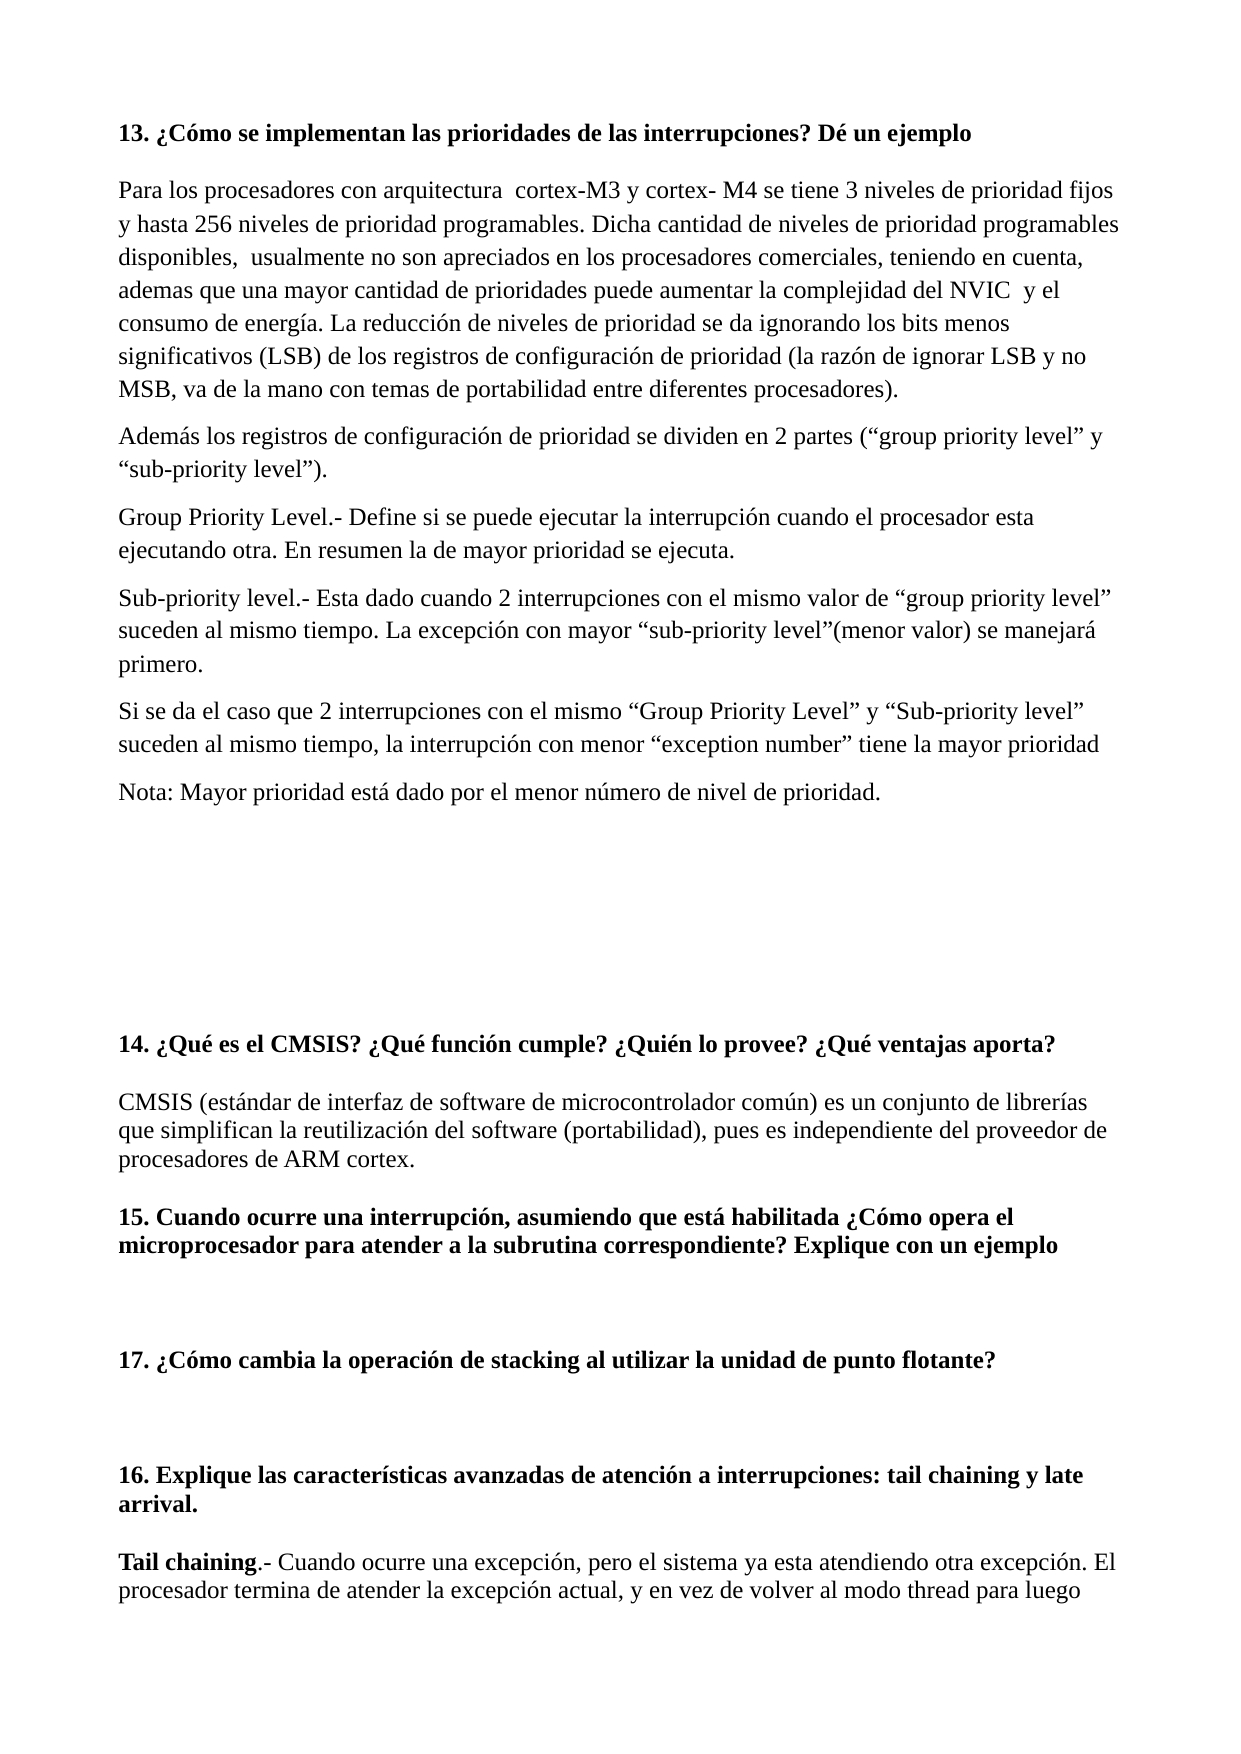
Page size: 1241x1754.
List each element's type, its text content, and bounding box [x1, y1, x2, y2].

text 16. Explique las características avanzadas de atención a interrupciones: tail chaining y late [118, 1460, 1122, 1489]
text Tail chaining.- Cuando ocurre una excepción, pero el sistema ya esta atendiendo otra excepción. El procesador termina de atender la excepción actual, y en vez de volver al modo thread para luego [118, 1547, 1122, 1604]
text microprocesador para atender a la subrutina correspondiente? Explique con un ejemplo [118, 1230, 1122, 1259]
text CMSIS (estándar de interfaz de software de microcontrolador común) es un conjunto de librerías que simplifican la reutilización del software (portabilidad), pues es independiente del proveedor de procesadores de ARM cortex. [118, 1087, 1122, 1173]
text Si se da el caso que 2 interrupciones con el mismo “Group Priority Level” y “Sub-priority level” suceden al mismo tiempo, la interrupción con menor “exception number” tiene la mayor prioridad [118, 696, 1122, 758]
text Group Priority Level.- Define si se puede ejecutar la interrupción cuando el procesador esta ejecutando otra. En resumen la de mayor prioridad se ejecuta. [118, 502, 1122, 564]
text Nota: Mayor prioridad está dado por el menor número de nivel de prioridad. [118, 777, 1122, 806]
text 15. Cuando ocurre una interrupción, asumiendo que está habilitada ¿Cómo opera el [118, 1202, 1122, 1230]
text arrival. [118, 1489, 1122, 1518]
text 13. ¿Cómo se implementan las prioridades de las interrupciones? Dé un ejemplo [118, 118, 1122, 147]
text Para los procesadores con arquitectura cortex-M3 y cortex- M4 se tiene 3 niveles de prioridad fijos y hasta 256 niveles de prioridad programables. Dicha cantidad de niveles de prioridad programables disponibles, usualmente no son apreciados en los procesadores comerciales, teniendo en cuenta, ademas que una mayor cantidad de prioridades puede aumentar la complejidad del NVIC y el consumo de energía. La reducción de niveles de prioridad se da ignorando los bits menos significativos (LSB) de los registros de configuración de prioridad (la razón de ignorar LSB y no MSB, va de la mano con temas de portabilidad entre diferentes procesadores). [118, 176, 1122, 402]
text Sub-priority level.- Esta dado cuando 2 interrupciones con el mismo valor de “group priority level” suceden al mismo tiempo. La excepción con mayor “sub-priority level”(menor valor) se manejará primero. [118, 583, 1122, 677]
text 14. ¿Qué es el CMSIS? ¿Qué función cumple? ¿Quién lo provee? ¿Qué ventajas aporta? [118, 1029, 1122, 1058]
text 17. ¿Cómo cambia la operación de stacking al utilizar la unidad de punto flotante? [118, 1345, 1122, 1374]
text Además los registros de configuración de prioridad se dividen en 2 partes (“group priority level” y “sub-priority level”). [118, 421, 1122, 483]
